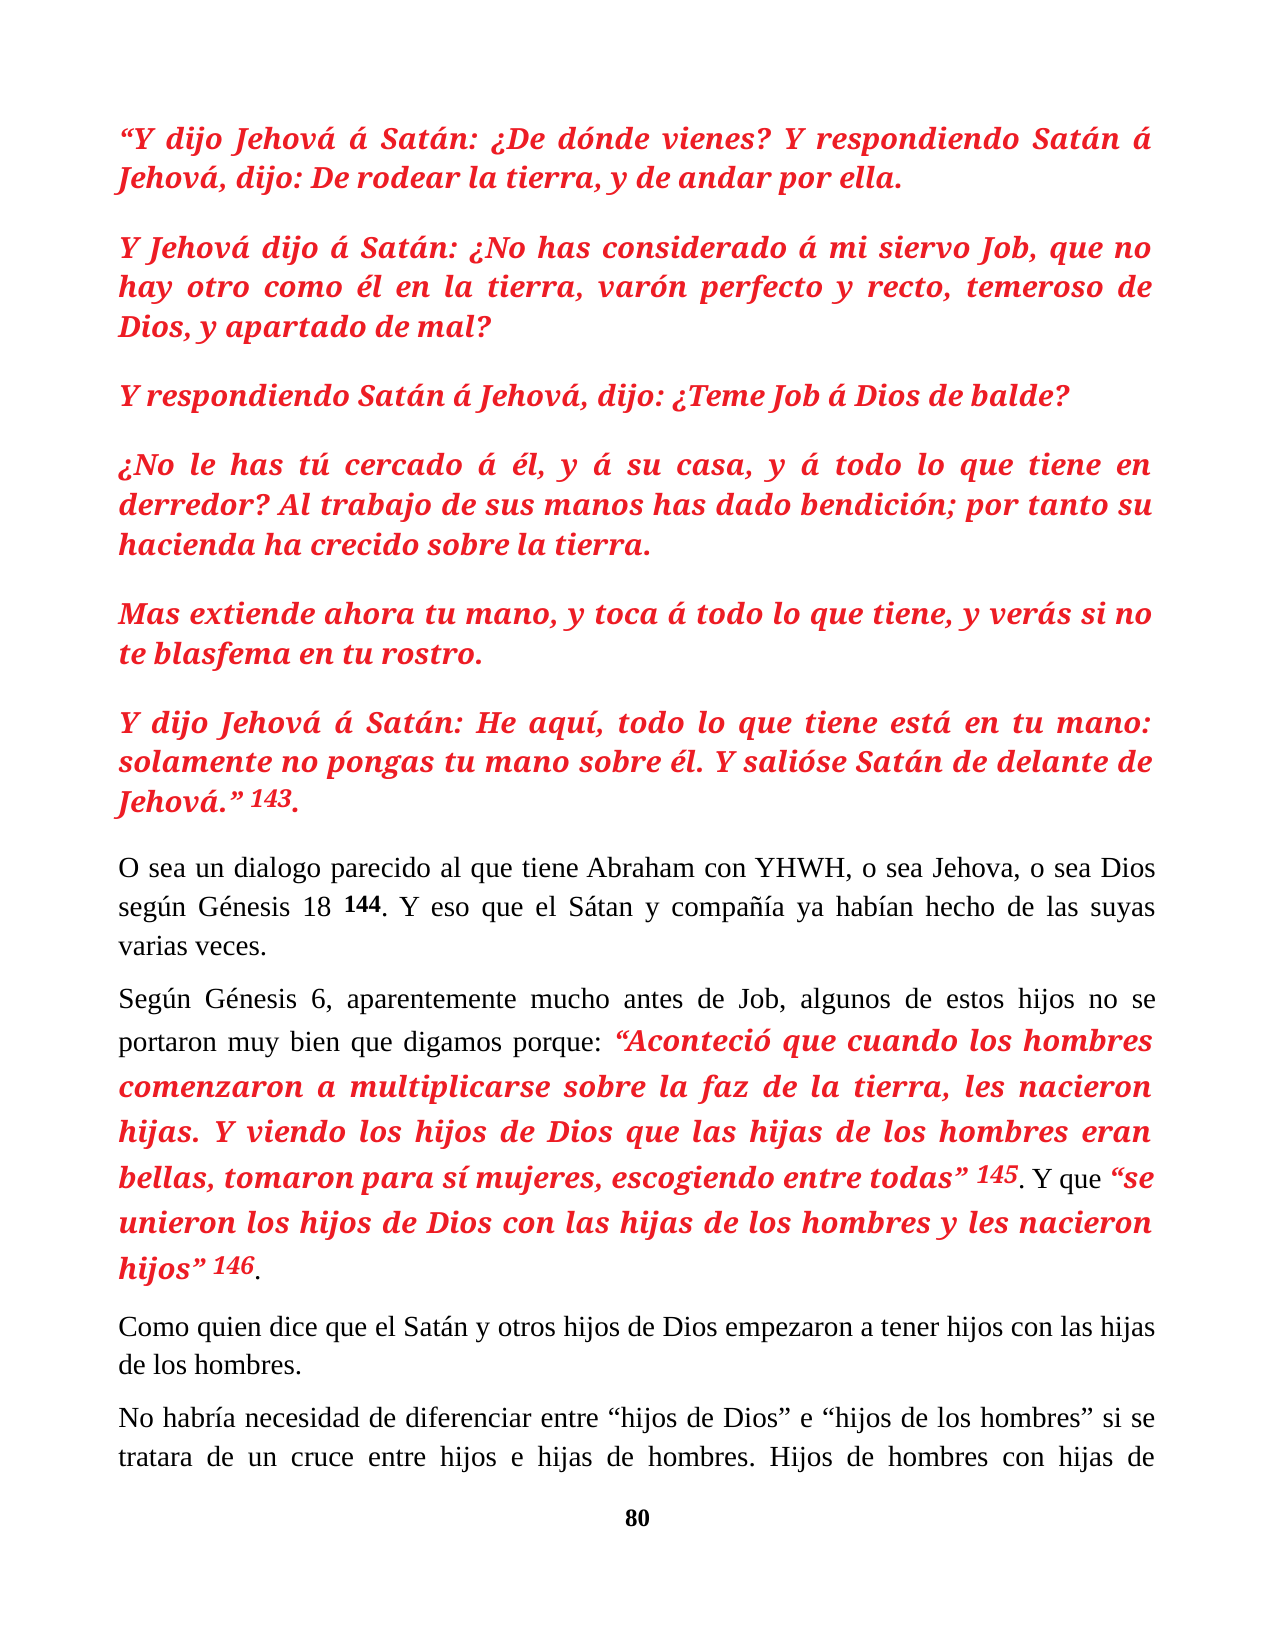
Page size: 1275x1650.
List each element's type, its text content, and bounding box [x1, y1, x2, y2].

text Según Génesis 6, aparentemente mucho antes de Job, algunos de estos hijos no se portaron muy bien que digamos porque: “Aconteció que cuando los hombres comenzaron a multiplicarse sobre la faz de la tierra, les nacieron hijas. Y viendo los hijos de Dios que las hijas de los hombres eran bellas, tomaron para sí mujeres, escogiendo entre todas” . Y que “se unieron los hijos de Dios con las hijas de los hombres y les nacieron hijos” . [118, 981, 1157, 1288]
text Y dijo Jehová á Satán: He aquí, todo lo que tiene está en tu mano: solamente no pongas tu mano sobre él. Y salióse Satán de delante de Jehová.” . [118, 702, 1157, 821]
text Como quien dice que el Satán y otros hijos de Dios empezaron a tener hijos con las hijas de los hombres. [118, 1309, 1157, 1381]
text Y Jehová dijo á Satán: ¿No has considerado á mi siervo Job, que no hay otro como él en la tierra, varón perfecto y recto, temeroso de Dios, y apartado de mal? [118, 227, 1157, 346]
text “Y dijo Jehová á Satán: ¿De dónde vienes? Y respondiendo Satán á Jehová, dijo: De rodear la tierra, y de andar por ella. [118, 118, 1157, 197]
text Y respondiendo Satán á Jehová, dijo: ¿Teme Job á Dios de balde? [118, 376, 1157, 415]
text No habría necesidad de diferenciar entre “hijos de Dios” e “hijos de los hombres” si se tratara de un cruce entre hijos e hijas de hombres. Hijos de hombres con hijas de [118, 1400, 1157, 1472]
text Mas extiende ahora tu mano, y toca á todo lo que tiene, y verás si no te blasfema en tu rostro. [118, 593, 1157, 673]
text ¿No le has tú cercado á él, y á su casa, y á todo lo que tiene en derredor? Al trabajo de sus manos has dado bendición; por tanto su hacienda ha crecido sobre la tierra. [118, 445, 1157, 564]
text O sea un dialogo parecido al que tiene Abraham con YHWH, o sea Jehova, o sea Dios según Génesis 18 . Y eso que el Sátan y compañía ya habían hecho de las suyas varias veces. [118, 851, 1157, 961]
